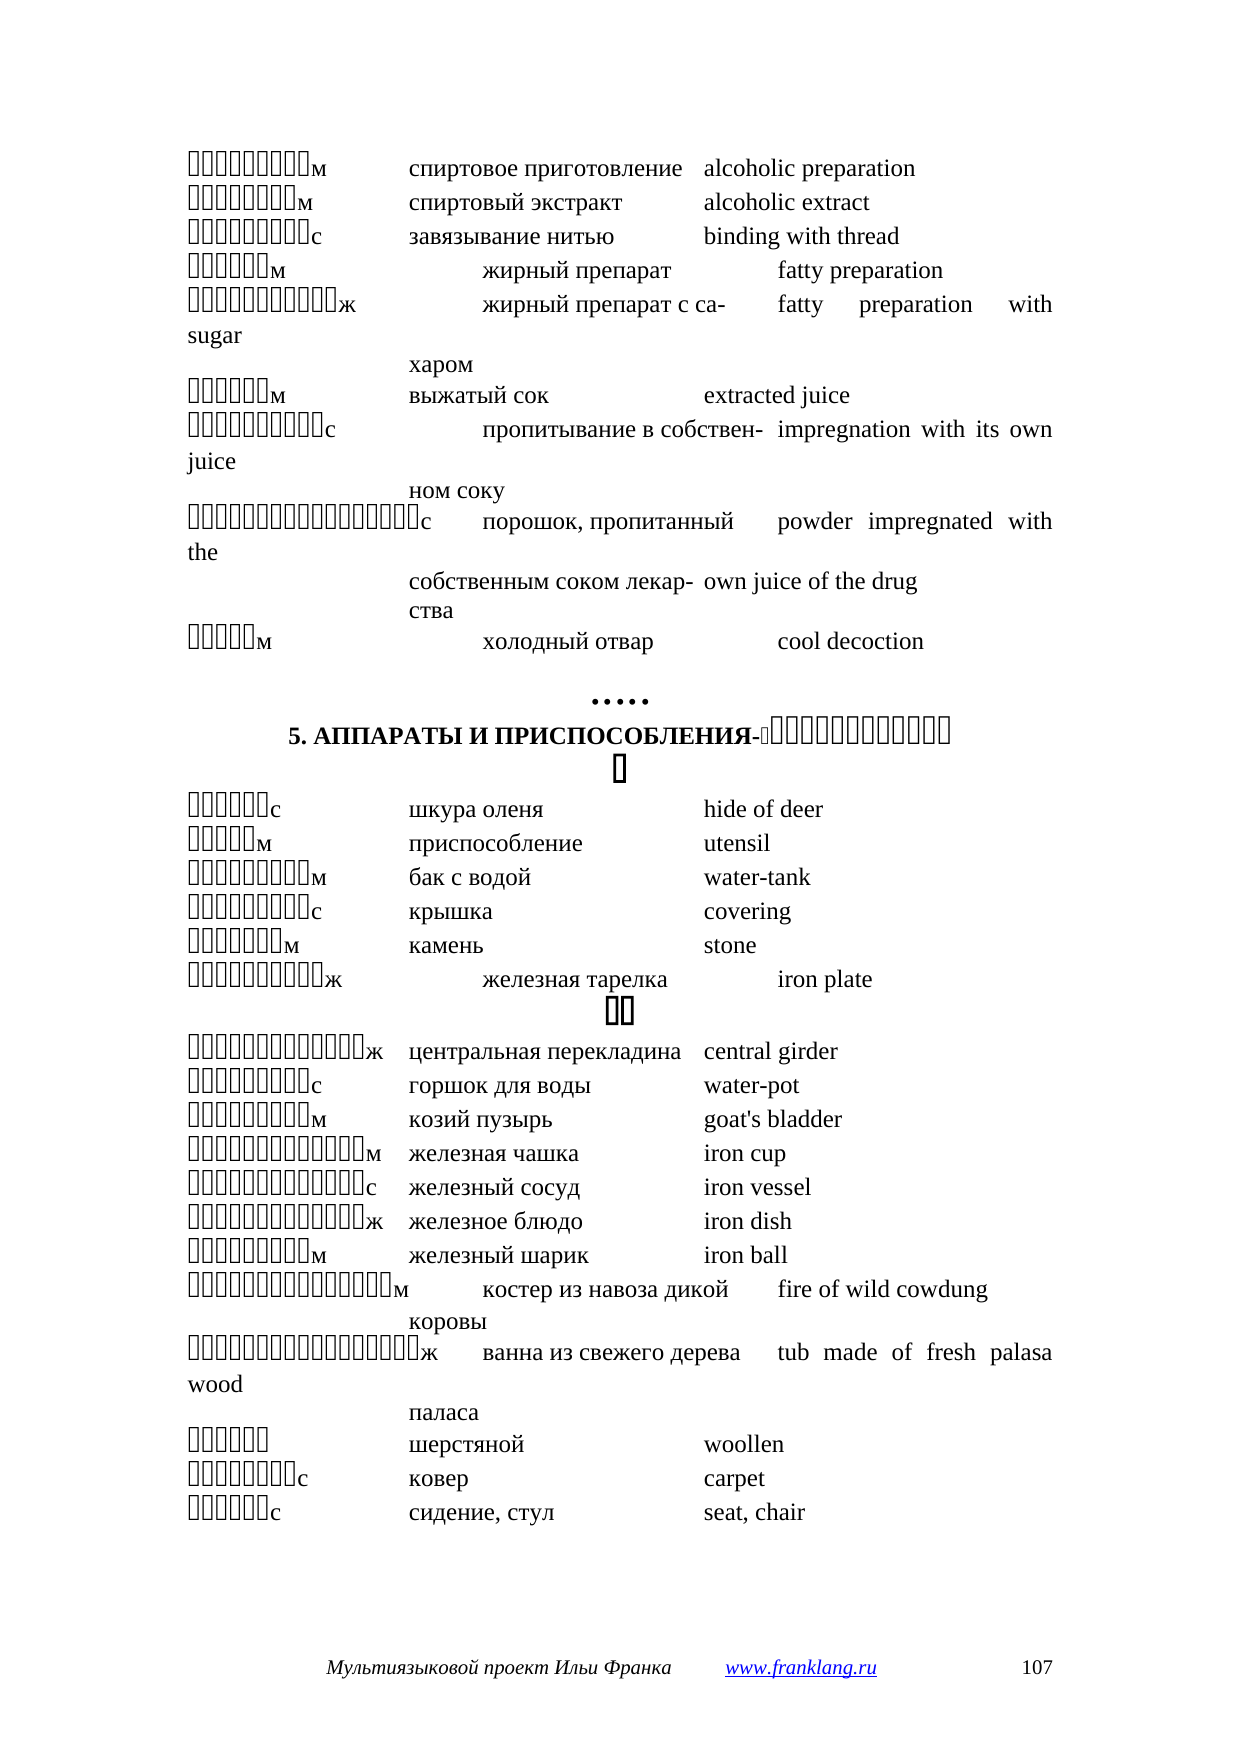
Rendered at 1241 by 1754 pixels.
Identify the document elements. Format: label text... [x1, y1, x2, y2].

text коровы [187, 1306, 1053, 1335]
text с сидение, стул seat, chair [187, 1494, 1053, 1528]
text м жирный препарат fatty preparation [187, 252, 1053, 286]
text с железный сосуд iron vessel [187, 1170, 1053, 1204]
text  [187, 996, 1053, 1033]
text ж ванна из свежего дерева tub made of fresh palasa wood [187, 1335, 1053, 1397]
text собственным соком лекар- own juice of the drug [187, 566, 1053, 595]
text м спиртовое приготовление alcoholic preparation [187, 150, 1053, 184]
text ном соку [187, 475, 1053, 503]
text м холодный отвар cool decoction [187, 624, 1053, 658]
text харом [187, 349, 1053, 378]
text ..... [187, 658, 1053, 715]
text ж железная тарелка iron plate [187, 961, 1053, 996]
text с шкура оленя hide of deer [187, 791, 1053, 825]
text  шерстяной woollen [187, 1426, 1053, 1460]
text м железный шарик iron ball [187, 1238, 1053, 1272]
text м козий пузырь goat's bladder [187, 1102, 1053, 1136]
text c горшок для воды water-pot [187, 1067, 1053, 1102]
text  [187, 753, 1053, 791]
text с ковер carpet [187, 1460, 1053, 1494]
text м железная чашка iron cup [187, 1136, 1053, 1170]
text ж жирный препарат с са- fatty preparation with sugar [187, 286, 1053, 349]
text м камень stone [187, 927, 1053, 961]
text с пропитывание в собствен- impregnation with its own juice [187, 412, 1053, 475]
text паласа [187, 1397, 1053, 1426]
text ства [187, 595, 1053, 624]
text м бак с водой water-tank [187, 859, 1053, 893]
text с завязывание нитью binding with thread [187, 218, 1053, 252]
text 5. АППАРАТЫ И ПРИСПОСОБЛЕНИЯ- [187, 715, 1053, 753]
text ж железное блюдо iron dish [187, 1204, 1053, 1238]
text м костер из навоза дикой fire of wild cowdung [187, 1272, 1053, 1306]
text м спиртовый экстракт alcoholic extract [187, 184, 1053, 218]
text с порошок, пропитанный powder impregnated with the [187, 503, 1053, 566]
text м приспособление utensil [187, 825, 1053, 859]
text с крышка covering [187, 893, 1053, 927]
text ж центральная перекладина central girder [187, 1033, 1053, 1067]
text м выжатый сок extracted juice [187, 378, 1053, 412]
